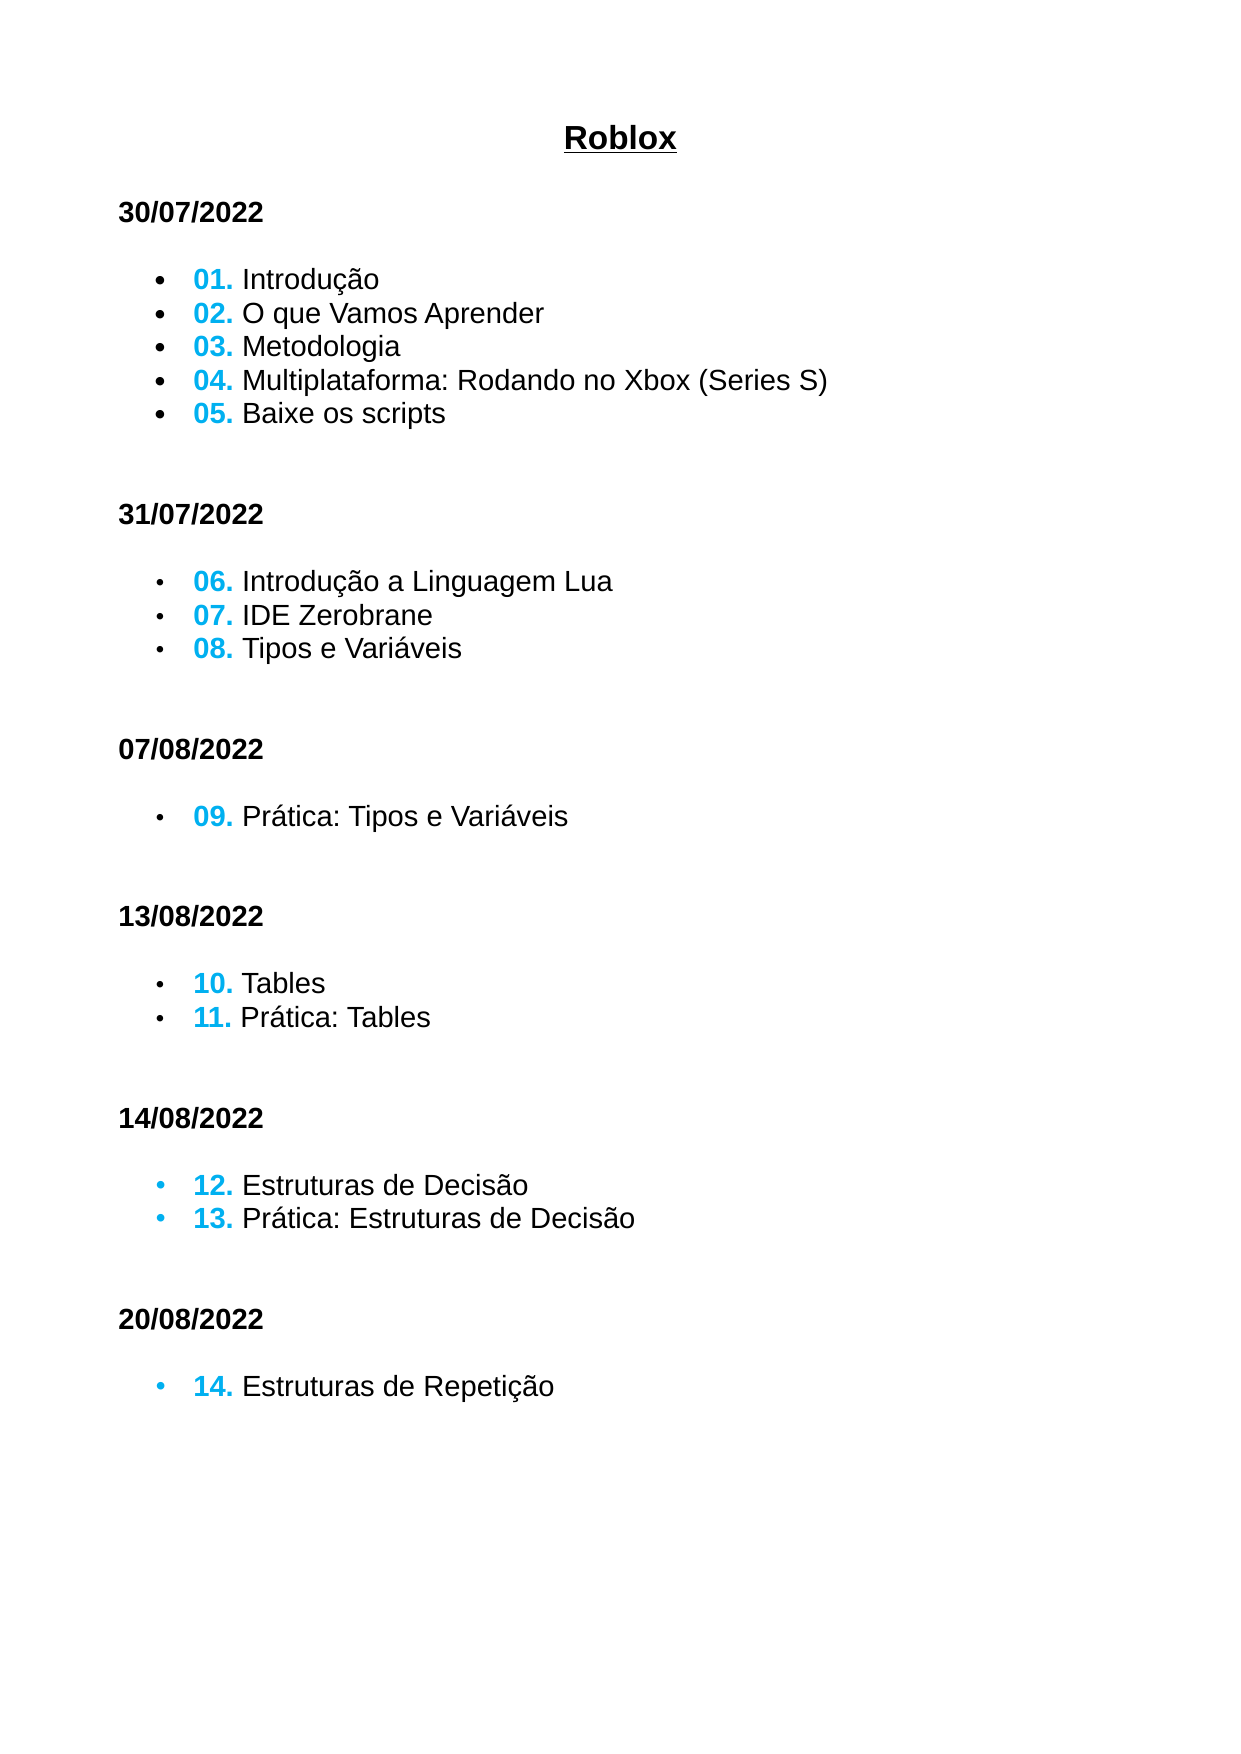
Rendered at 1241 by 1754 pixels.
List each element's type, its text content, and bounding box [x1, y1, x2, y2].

text 20/08/2022 [118, 1302, 1122, 1336]
list 08. Tipos e Variáveis [156, 631, 1122, 664]
text 30/07/2022 [118, 195, 1122, 228]
list 03. Metodologia [156, 329, 1122, 363]
text 31/07/2022 [118, 497, 1122, 530]
text 14/08/2022 [118, 1101, 1122, 1134]
list 13. Prática: Estruturas de Decisão [156, 1201, 1122, 1235]
list 06. Introdução a Linguagem Lua [156, 564, 1122, 597]
list 14. Estruturas de Repetição [156, 1369, 1122, 1403]
list 01. Introdução [156, 262, 1122, 296]
text 07/08/2022 [118, 732, 1122, 765]
list 12. Estruturas de Decisão [156, 1168, 1122, 1201]
list 05. Baixe os scripts [156, 396, 1122, 430]
list 09. Prática: Tipos e Variáveis [156, 799, 1122, 832]
list 10. Tables [156, 966, 1122, 1000]
list 02. O que Vamos Aprender [156, 296, 1122, 329]
list 04. Multiplataforma: Rodando no Xbox (Series S) [156, 363, 1122, 396]
list 07. IDE Zerobrane [156, 597, 1122, 631]
text 13/08/2022 [118, 899, 1122, 933]
list 11. Prática: Tables [156, 1000, 1122, 1033]
text Roblox [118, 118, 1122, 157]
